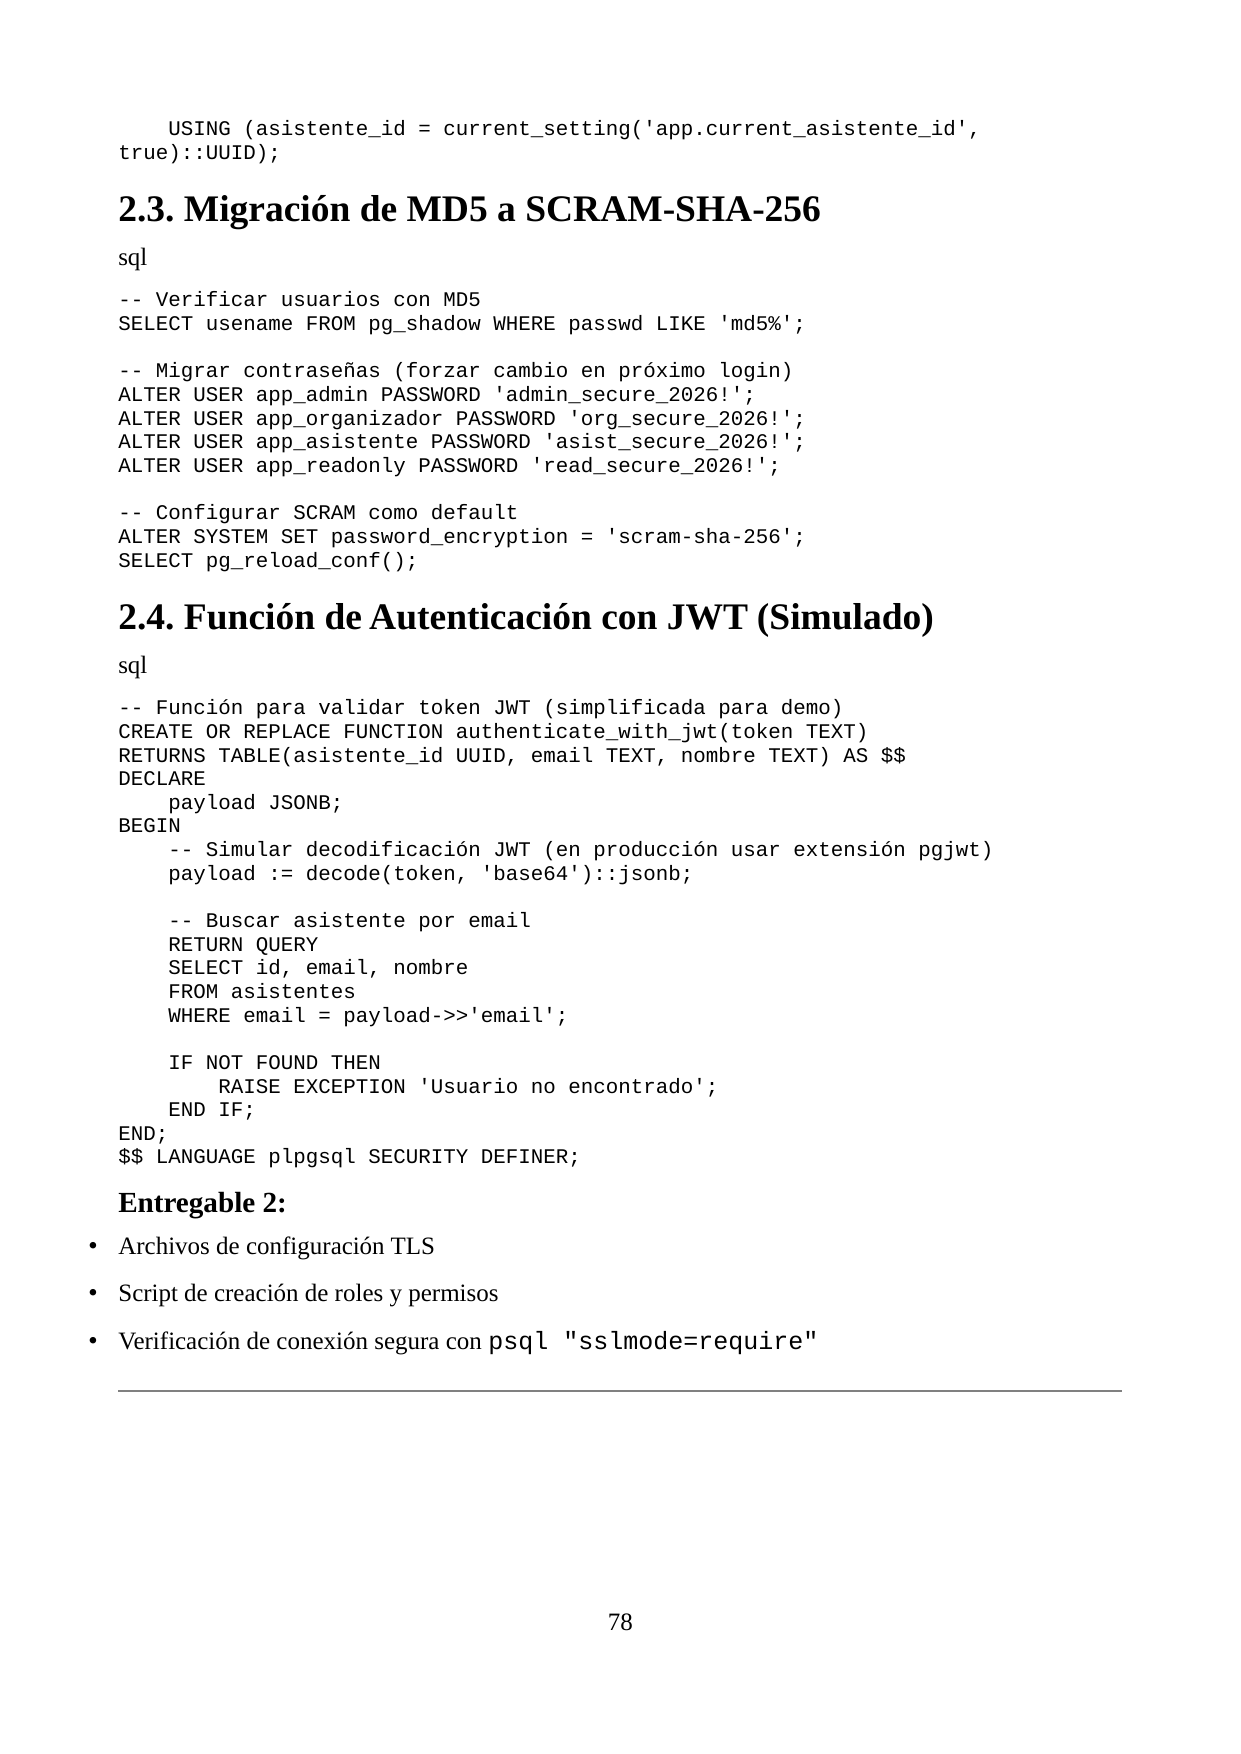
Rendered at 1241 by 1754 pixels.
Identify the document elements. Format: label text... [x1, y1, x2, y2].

text ALTER USER app_admin PASSWORD 'admin_secure_2026!'; [118, 384, 1122, 408]
text SELECT id, email, nombre [118, 957, 1122, 981]
text RAISE EXCEPTION 'Usuario no encontrado'; [118, 1076, 1122, 1099]
text END IF; [118, 1099, 1122, 1123]
text payload := decode(token, 'base64')::jsonb; [118, 863, 1122, 886]
text -- Migrar contraseñas (forzar cambio en próximo login) [118, 360, 1122, 384]
subtitle 2.3. Migración de MD5 a SCRAM-SHA-256 [118, 186, 1122, 229]
text ALTER SYSTEM SET password_encryption = 'scram-sha-256'; [118, 526, 1122, 549]
text -- Simular decodificación JWT (en producción usar extensión pgjwt) [118, 839, 1122, 863]
text sql [118, 650, 1122, 678]
text SELECT pg_reload_conf(); [118, 549, 1122, 573]
text payload JSONB; [118, 792, 1122, 816]
text USING (asistente_id = current_setting('app.current_asistente_id', true)::UUID); [118, 118, 1122, 165]
text RETURN QUERY [118, 934, 1122, 957]
text ALTER USER app_asistente PASSWORD 'asist_secure_2026!'; [118, 431, 1122, 455]
list Archivos de configuración TLS [118, 1231, 1122, 1259]
text CREATE OR REPLACE FUNCTION authenticate_with_jwt(token TEXT) [118, 721, 1122, 744]
text DECLARE [118, 768, 1122, 792]
text -- Configurar SCRAM como default [118, 502, 1122, 526]
text ALTER USER app_readonly PASSWORD 'read_secure_2026!'; [118, 455, 1122, 479]
list Script de creación de roles y permisos [118, 1278, 1122, 1307]
text sql [118, 242, 1122, 271]
text -- Buscar asistente por email [118, 910, 1122, 934]
subtitle Entregable 2: [118, 1185, 1122, 1218]
subtitle 2.4. Función de Autenticación con JWT (Simulado) [118, 594, 1122, 637]
text ALTER USER app_organizador PASSWORD 'org_secure_2026!'; [118, 408, 1122, 431]
text WHERE email = payload->>'email'; [118, 1005, 1122, 1028]
text -- Función para validar token JWT (simplificada para demo) [118, 697, 1122, 721]
text -- Verificar usuarios con MD5 [118, 289, 1122, 313]
text FROM asistentes [118, 981, 1122, 1005]
text END; [118, 1123, 1122, 1147]
text RETURNS TABLE(asistente_id UUID, email TEXT, nombre TEXT) AS $$ [118, 744, 1122, 768]
list Verificación de conexión segura con psql "sslmode=require" [118, 1326, 1122, 1357]
text BEGIN [118, 816, 1122, 839]
text IF NOT FOUND THEN [118, 1052, 1122, 1076]
text SELECT usename FROM pg_shadow WHERE passwd LIKE 'md5%'; [118, 313, 1122, 337]
text $$ LANGUAGE plpgsql SECURITY DEFINER; [118, 1147, 1122, 1170]
